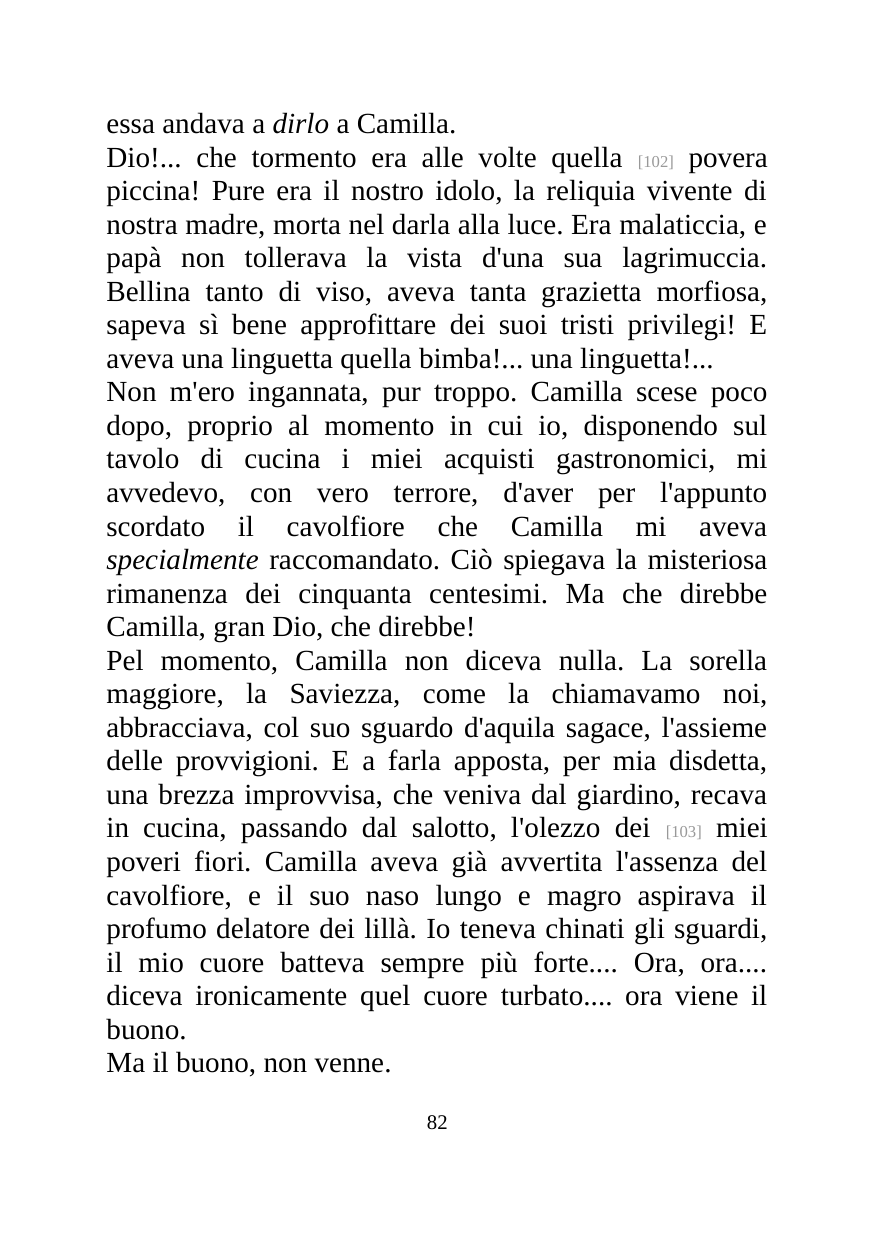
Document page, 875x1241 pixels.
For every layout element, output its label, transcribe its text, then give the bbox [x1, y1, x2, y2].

text Ma il buono, non venne. [106, 1045, 768, 1079]
text Non m'ero ingannata, pur troppo. Camilla scese poco dopo, proprio al momento in cui io, disponendo sul tavolo di cucina i miei acquisti gastronomici, mi avvedevo, con vero terrore, d'aver per l'appunto scordato il cavolfiore che Camilla mi aveva specialmente raccomandato. Ciò spiegava la misteriosa rimanenza dei cinquanta centesimi. Ma che direbbe Camilla, gran Dio, che direbbe! [106, 374, 768, 643]
text essa andava a dirlo a Camilla. [106, 106, 768, 140]
text Pel momento, Camilla non diceva nulla. La sorella maggiore, la Saviezza, come la chiamavamo noi, abbracciava, col suo sguardo d'aquila sagace, l'assieme delle provvigioni. E a farla apposta, per mia disdetta, una brezza improvvisa, che veniva dal giardino, recava in cucina, passando dal salotto, l'olezzo dei [103] miei poveri fiori. Camilla aveva già avvertita l'assenza del cavolfiore, e il suo naso lungo e magro aspirava il profumo delatore dei lillà. Io teneva chinati gli sguardi, il mio cuore batteva sempre più forte.... Ora, ora.... diceva ironicamente quel cuore turbato.... ora viene il buono. [106, 643, 768, 1045]
text Dio!... che tormento era alle volte quella [102] povera piccina! Pure era il nostro idolo, la reliquia vivente di nostra madre, morta nel darla alla luce. Era malaticcia, e papà non tollerava la vista d'una sua lagrimuccia. Bellina tanto di viso, aveva tanta grazietta morfiosa, sapeva sì bene approfittare dei suoi tristi privilegi! E aveva una linguetta quella bimba!... una linguetta!... [106, 140, 768, 374]
